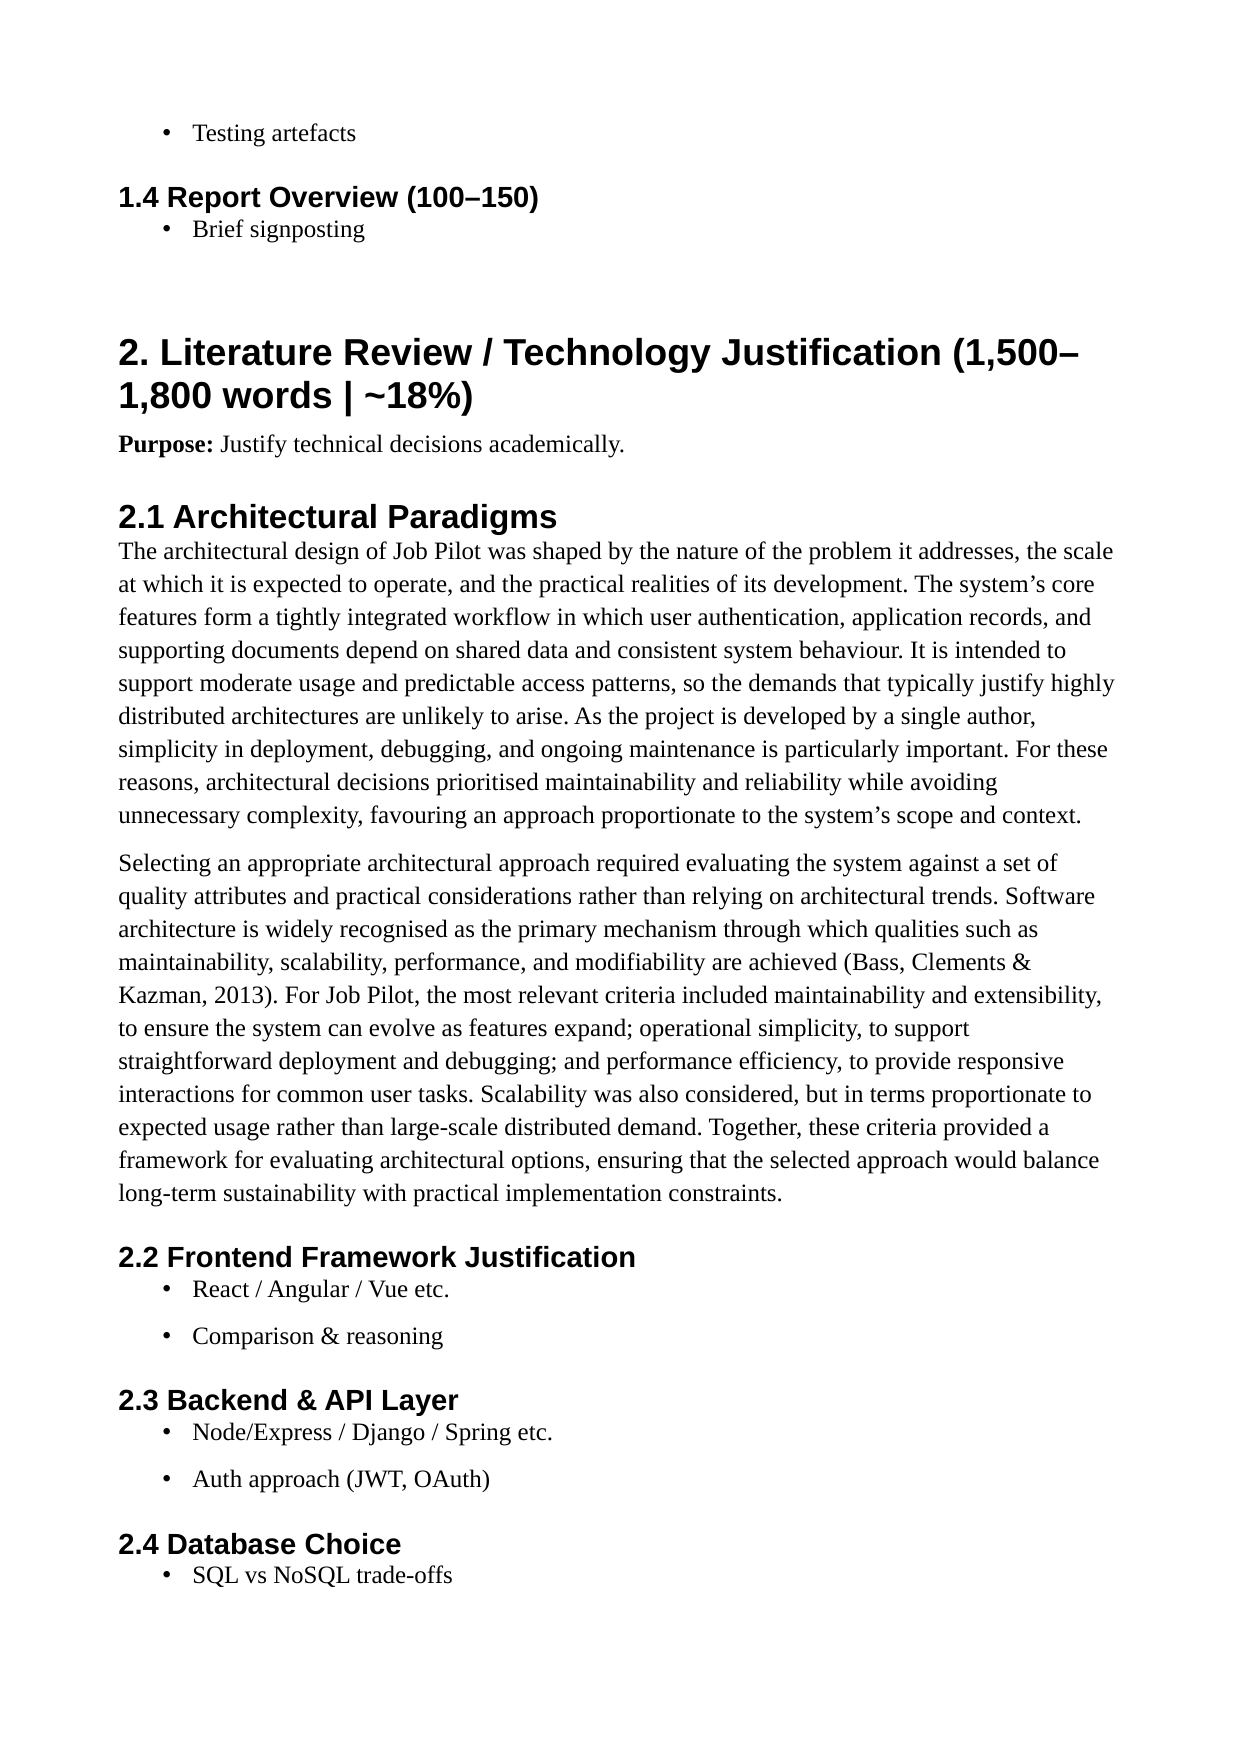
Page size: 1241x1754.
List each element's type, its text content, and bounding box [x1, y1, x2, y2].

list React / Angular / Vue etc. [162, 1274, 1122, 1302]
subtitle 2.2 Frontend Framework Justification [118, 1240, 1122, 1274]
text Purpose: Justify technical decisions academically. [118, 429, 1122, 458]
subtitle 2. Literature Review / Technology Justification (1,500–1,800 words | ~18%) [118, 330, 1122, 417]
subtitle 2.4 Database Choice [118, 1527, 1122, 1560]
list Testing artefacts [162, 118, 1122, 147]
list Auth approach (JWT, OAuth) [162, 1464, 1122, 1493]
subtitle 2.1 Architectural Paradigms [118, 497, 1122, 536]
list SQL vs NoSQL trade-offs [162, 1560, 1122, 1589]
list Comparison & reasoning [162, 1321, 1122, 1350]
text The architectural design of Job Pilot was shaped by the nature of the problem it addresses, the scale at which it is expected to operate, and the practical realities of its development. The system’s core features form a tightly integrated workflow in which user authentication, application records, and supporting documents depend on shared data and consistent system behaviour. It is intended to support moderate usage and predictable access patterns, so the demands that typically justify highly distributed architectures are unlikely to arise. As the project is developed by a single author, simplicity in deployment, debugging, and ongoing maintenance is particularly important. For these reasons, architectural decisions prioritised maintainability and reliability while avoiding unnecessary complexity, favouring an approach proportionate to the system’s scope and context. [118, 536, 1122, 829]
list Node/Express / Django / Spring etc. [162, 1417, 1122, 1446]
subtitle 2.3 Backend & API Layer [118, 1383, 1122, 1417]
subtitle 1.4 Report Overview (100–150) [118, 180, 1122, 214]
text Selecting an appropriate architectural approach required evaluating the system against a set of quality attributes and practical considerations rather than relying on architectural trends. Software architecture is widely recognised as the primary mechanism through which qualities such as maintainability, scalability, performance, and modifiability are achieved (Bass, Clements & Kazman, 2013). For Job Pilot, the most relevant criteria included maintainability and extensibility, to ensure the system can evolve as features expand; operational simplicity, to support straightforward deployment and debugging; and performance efficiency, to provide responsive interactions for common user tasks. Scalability was also considered, but in terms proportionate to expected usage rather than large-scale distributed demand. Together, these criteria provided a framework for evaluating architectural options, ensuring that the selected approach would balance long-term sustainability with practical implementation constraints. [118, 848, 1122, 1207]
list Brief signposting [162, 214, 1122, 243]
